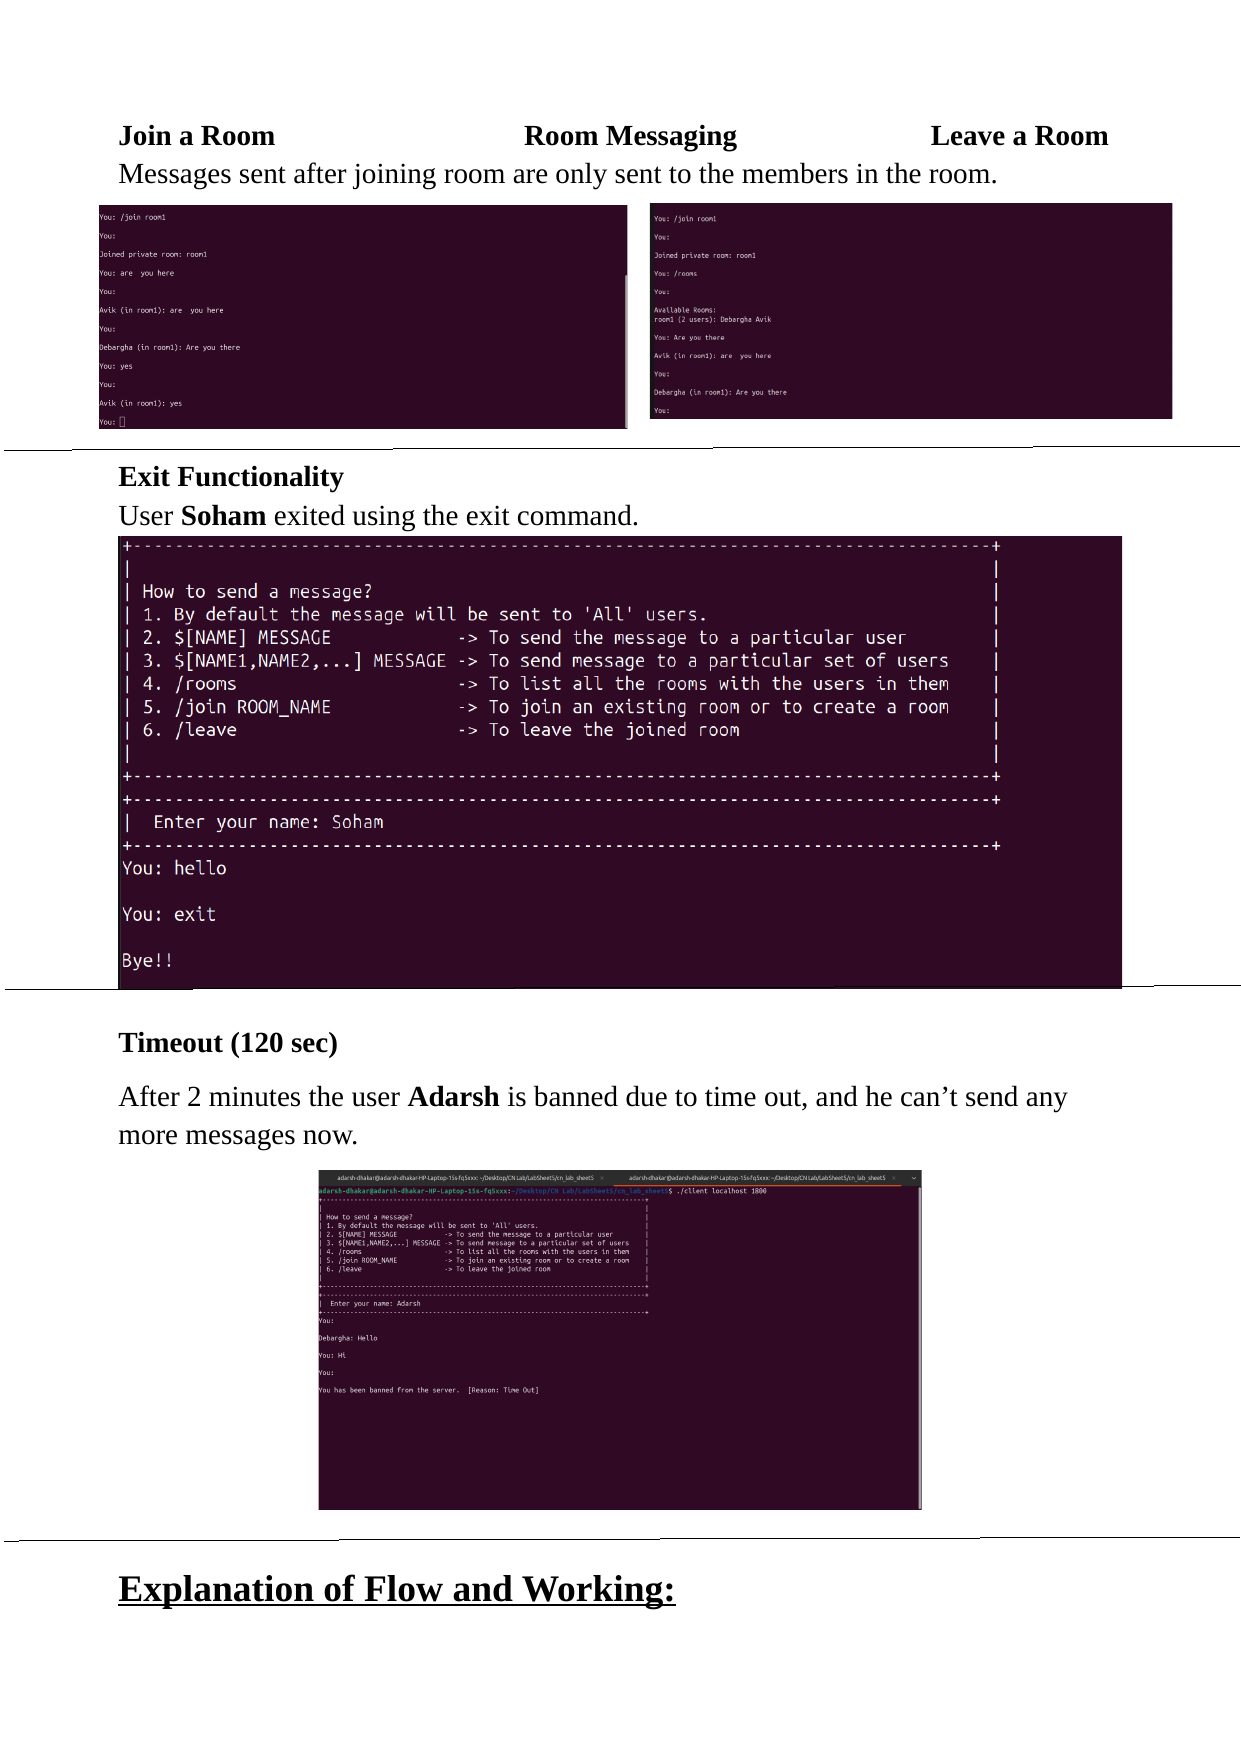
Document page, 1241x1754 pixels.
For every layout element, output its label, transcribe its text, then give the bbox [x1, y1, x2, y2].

text Exit Functionality [118, 459, 1122, 493]
picture [318, 1170, 922, 1510]
text Messages sent after joining room are only sent to the members in the room. [118, 157, 1122, 190]
picture [118, 536, 1123, 989]
text After 2 minutes the user Adarsh is banned due to time out, and he can’t send any more messages now. [118, 1079, 1122, 1151]
text Explanation of Flow and Working: [118, 1567, 1122, 1610]
picture [99, 205, 628, 429]
text Timeout (120 sec) [118, 1026, 1122, 1059]
picture [649, 203, 1173, 419]
text User Soham exited using the exit command. [118, 498, 1122, 531]
text Join a Room Room Messaging Leave a Room [118, 118, 1122, 152]
